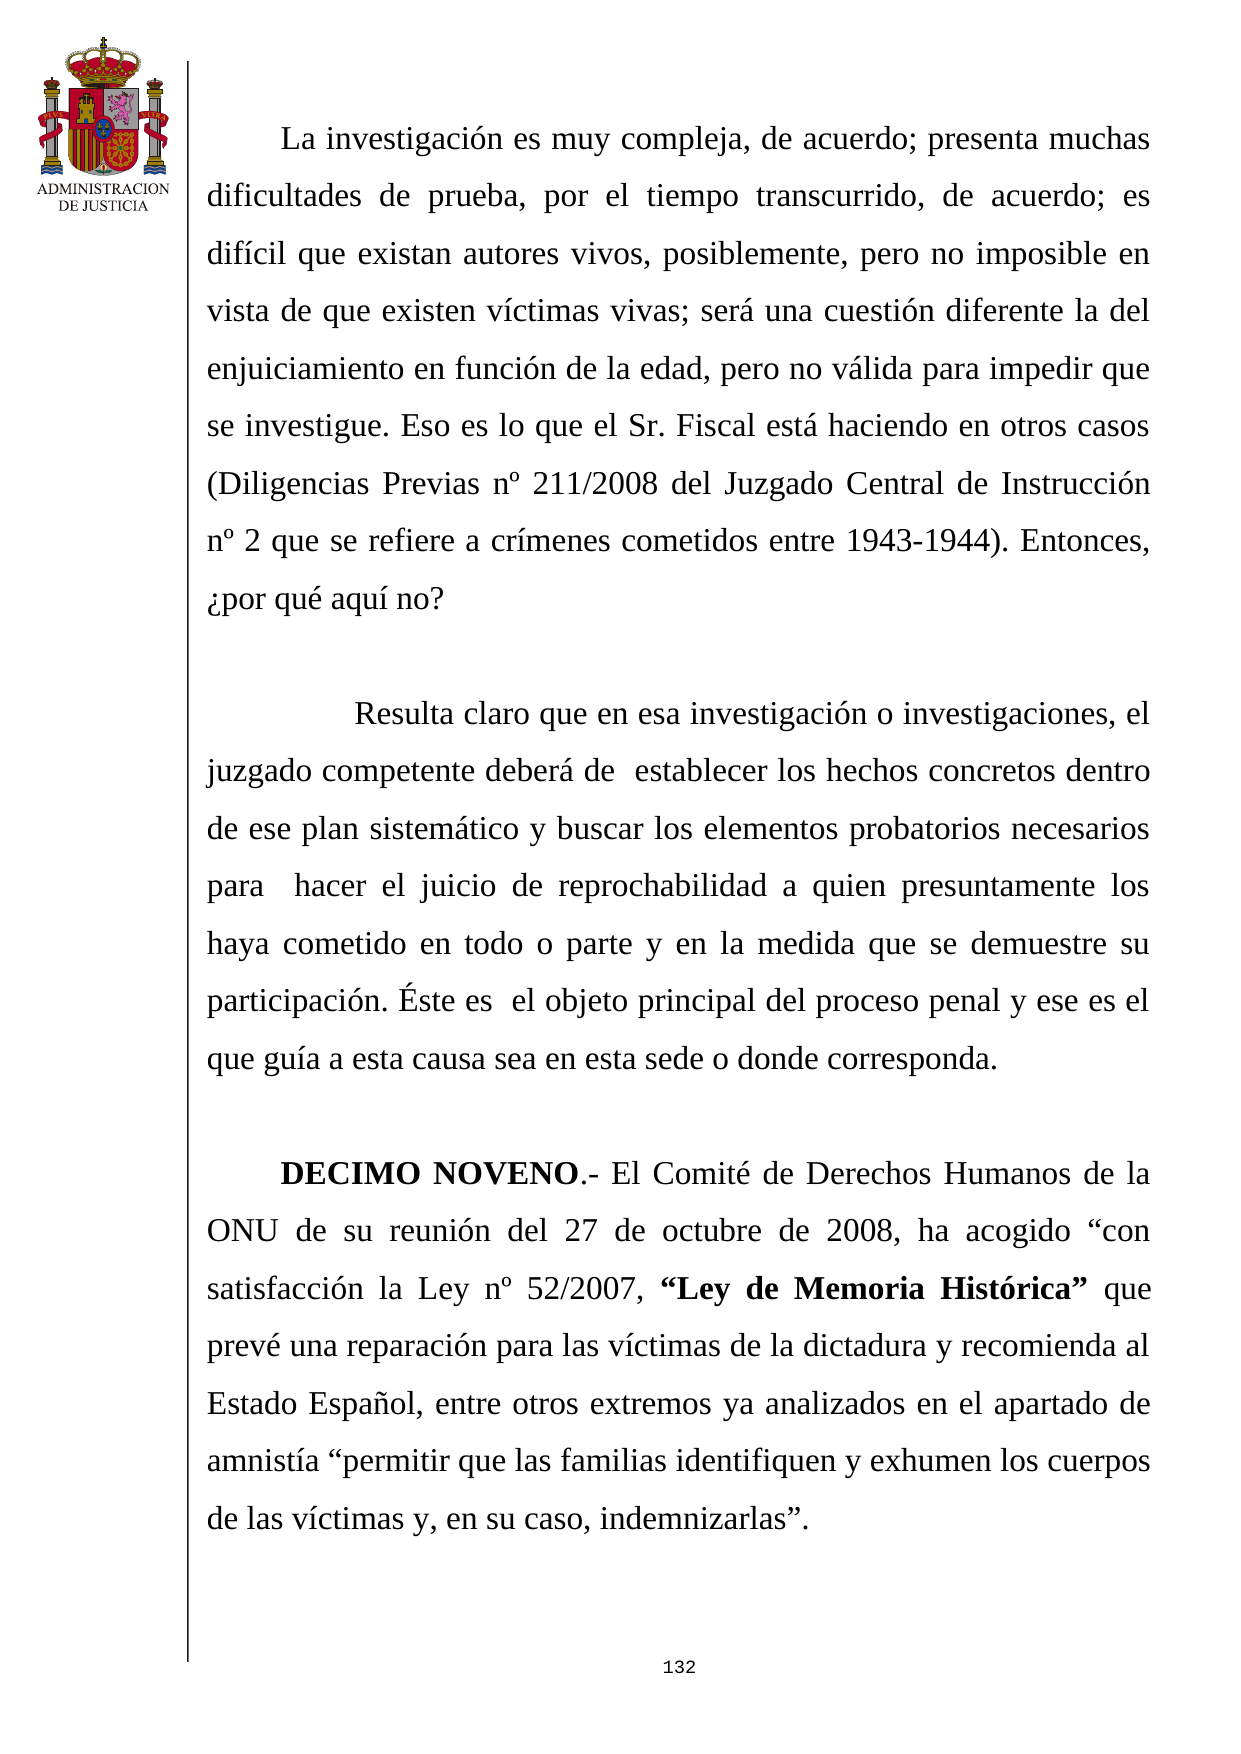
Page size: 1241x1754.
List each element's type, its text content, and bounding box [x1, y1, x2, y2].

text DECIMO NOVENO.- El Comité de Derechos Humanos de la ONU de su reunión del 27 de octubre de 2008, ha acogido “con satisfacción la Ley nº 52/2007, “Ley de Memoria Histórica” que prevé una reparación para las víctimas de la dictadura y recomienda al Estado Español, entre otros extremos ya analizados en el apartado de amnistía “permitir que las familias identifiquen y exhumen los cuerpos de las víctimas y, en su caso, indemnizarlas”. [207, 1153, 1152, 1536]
text Resulta claro que en esa investigación o investigaciones, el juzgado competente deberá de establecer los hechos concretos dentro de ese plan sistemático y buscar los elementos probatorios necesarios para hacer el juicio de reprochabilidad a quien presuntamente los haya cometido en todo o parte y en la medida que se demuestre su participación. Éste es el objeto principal del proceso penal y ese es el que guía a esta causa sea en esta sede o donde corresponda. [207, 693, 1152, 1076]
text La investigación es muy compleja, de acuerdo; presenta muchas dificultades de prueba, por el tiempo transcurrido, de acuerdo; es difícil que existan autores vivos, posiblemente, pero no imposible en vista de que existen víctimas vivas; será una cuestión diferente la del enjuiciamiento en función de la edad, pero no válida para impedir que se investigue. Eso es lo que el Sr. Fiscal está haciendo en otros casos (Diligencias Previas nº 211/2008 del Juzgado Central de Instrucción nº 2 que se refiere a crímenes cometidos entre 1943-1944). Entonces, ¿por qué aquí no? [207, 118, 1152, 616]
